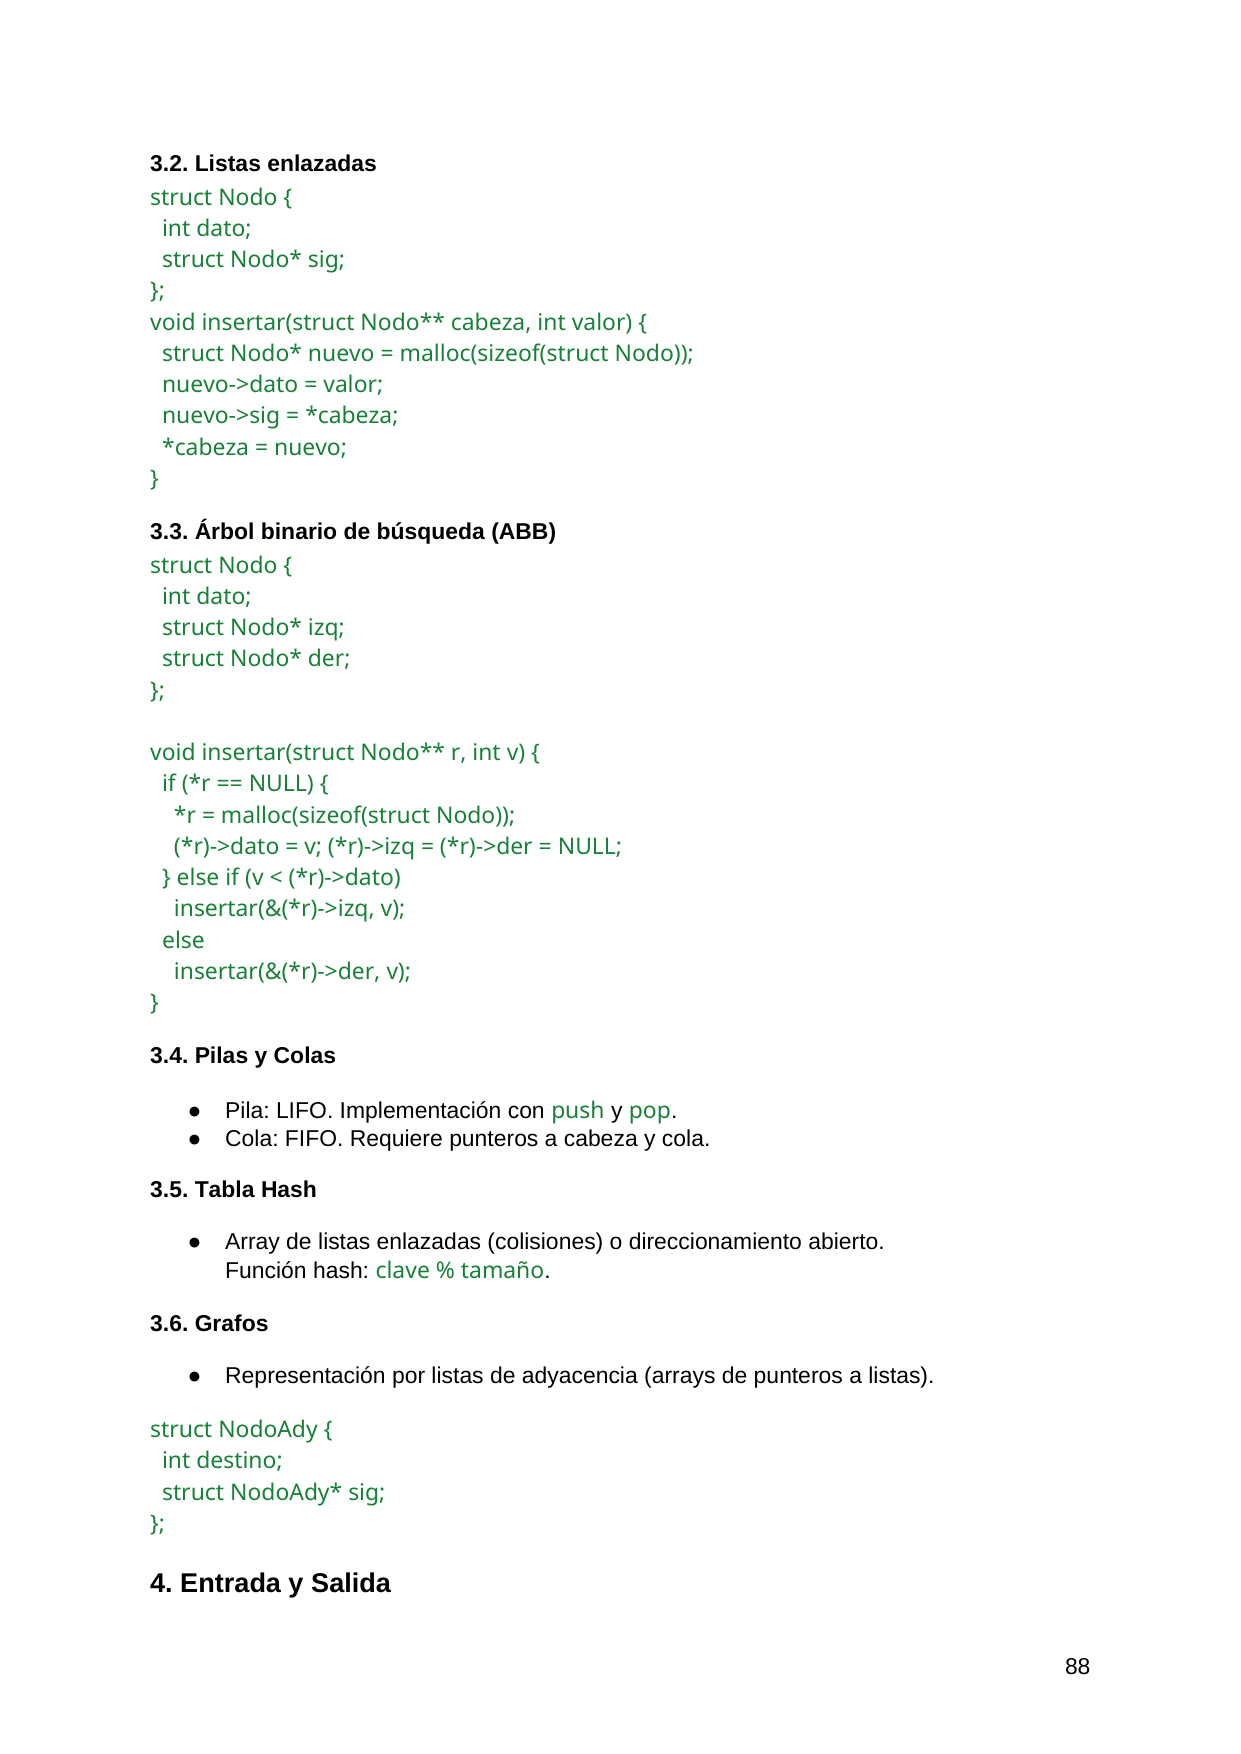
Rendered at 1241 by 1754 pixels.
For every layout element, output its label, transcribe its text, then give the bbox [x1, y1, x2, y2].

text (*r)->dato = v; (*r)->izq = (*r)->der = NULL; [150, 830, 1090, 861]
text } else if (v < (*r)->dato) [150, 861, 1090, 892]
text int dato; [150, 212, 1090, 243]
subtitle 4. Entrada y Salida [150, 1567, 1090, 1598]
text *cabeza = nuevo; [150, 431, 1090, 462]
text int destino; [150, 1444, 1090, 1475]
text }; [150, 274, 1090, 306]
text struct Nodo* izq; [150, 611, 1090, 642]
text struct Nodo { [150, 181, 1090, 212]
text struct Nodo { [150, 548, 1090, 580]
text void insertar(struct Nodo** r, int v) { [150, 736, 1090, 767]
text nuevo->sig = *cabeza; [150, 399, 1090, 431]
text int dato; [150, 580, 1090, 611]
subtitle 3.6. Grafos [150, 1310, 1090, 1337]
text }; [150, 1507, 1090, 1538]
subtitle 3.2. Listas enlazadas [150, 150, 1090, 176]
list Cola: FIFO. Requiere punteros a cabeza y cola. [187, 1125, 1090, 1151]
list Pila: LIFO. Implementación con push y pop. [187, 1094, 1090, 1125]
text void insertar(struct Nodo** cabeza, int valor) { [150, 306, 1090, 337]
text nuevo->dato = valor; [150, 368, 1090, 399]
subtitle 3.4. Pilas y Colas [150, 1042, 1090, 1069]
text *r = malloc(sizeof(struct Nodo)); [150, 798, 1090, 830]
text insertar(&(*r)->der, v); [150, 955, 1090, 986]
subtitle 3.5. Tabla Hash [150, 1176, 1090, 1203]
text struct NodoAdy* sig; [150, 1475, 1090, 1507]
text struct Nodo* nuevo = malloc(sizeof(struct Nodo)); [150, 337, 1090, 368]
text insertar(&(*r)->izq, v); [150, 892, 1090, 923]
subtitle 3.3. Árbol binario de búsqueda (ABB) [150, 518, 1090, 544]
text } [150, 462, 1090, 493]
text else [150, 923, 1090, 955]
text if (*r == NULL) { [150, 767, 1090, 798]
list Array de listas enlazadas (colisiones) o direccionamiento abierto. Función hash: clave % tamaño. [187, 1228, 1090, 1285]
text struct Nodo* der; [150, 642, 1090, 673]
text }; [150, 673, 1090, 705]
list Representación por listas de adyacencia (arrays de punteros a listas). [187, 1362, 1090, 1388]
text struct Nodo* sig; [150, 243, 1090, 274]
text struct NodoAdy { [150, 1413, 1090, 1444]
text } [150, 986, 1090, 1017]
